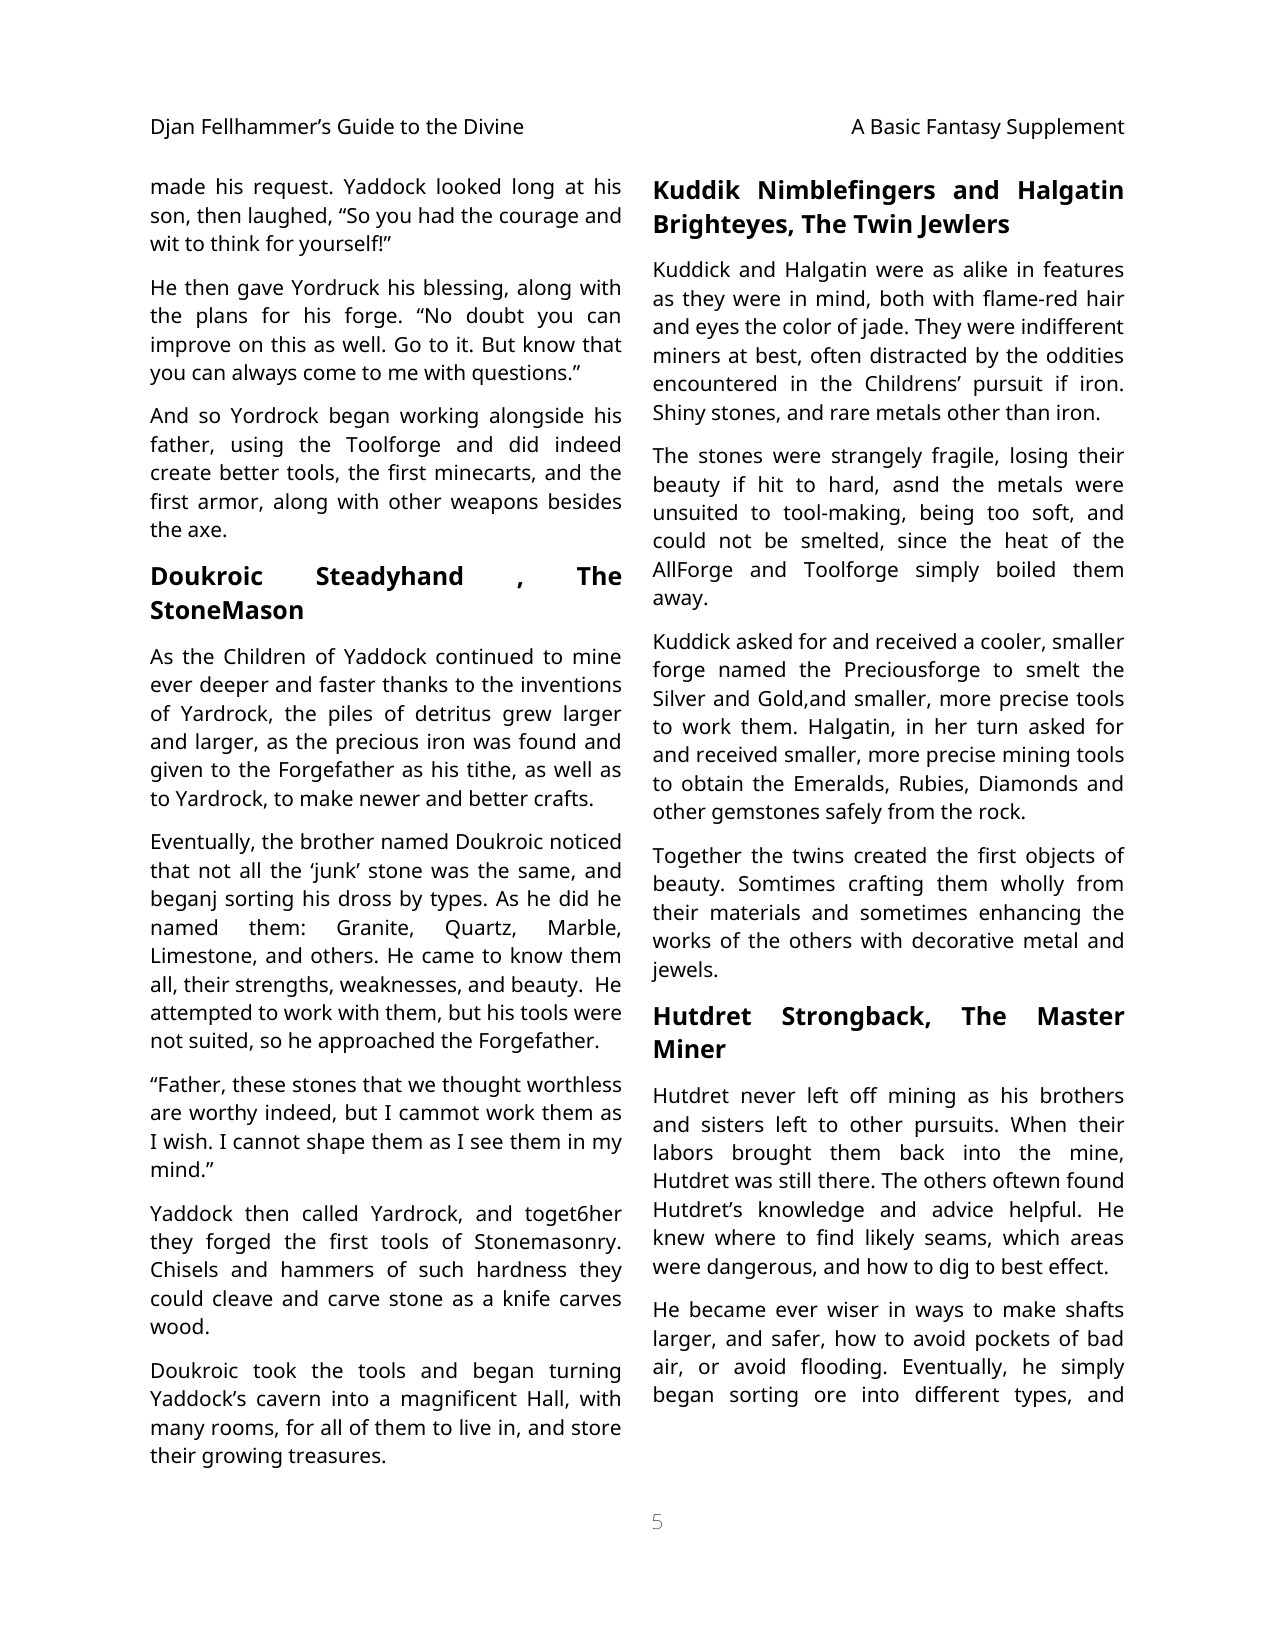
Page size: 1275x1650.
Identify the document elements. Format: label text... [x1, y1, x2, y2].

text made his request. Yaddock looked long at his son, then laughed, “So you had the courage and wit to think for yourself!” [150, 172, 622, 258]
text Hutdret Strongback, The Master Miner [652, 998, 1125, 1066]
text Eventually, the brother named Doukroic noticed that not all the ‘junk’ stone was the same, and beganj sorting his dross by types. As he did he named them: Granite, Quartz, Marble, Limestone, and others. He came to know them all, their strengths, weaknesses, and beauty. He attempted to work with them, but his tools were not suited, so he approached the Forgefather. [150, 827, 622, 1055]
text Doukroic Steadyhand , The StoneMason [150, 559, 622, 627]
text He then gave Yordruck his blessing, along with the plans for his forge. “No doubt you can improve on this as well. Go to it. But know that you can always come to me with questions.” [150, 273, 622, 387]
text Doukroic took the tools and began turning Yaddock’s cavern into a magnificent Hall, with many rooms, for all of them to live in, and store their growing treasures. [150, 1356, 622, 1470]
text As the Children of Yaddock continued to mine ever deeper and faster thanks to the inventions of Yardrock, the piles of detritus grew larger and larger, as the precious iron was found and given to the Forgefather as his tithe, as well as to Yardrock, to make newer and better crafts. [150, 642, 622, 812]
text Hutdret never left off mining as his brothers and sisters left to other pursuits. When their labors brought them back into the mine, Hutdret was still there. The others oftewn found Hutdret’s knowledge and advice helpful. He knew where to find likely seams, which areas were dangerous, and how to dig to best effect. [652, 1081, 1125, 1280]
text Kuddick and Halgatin were as alike in features as they were in mind, both with flame-red hair and eyes the color of jade. They were indifferent miners at best, often distracted by the oddities encountered in the Childrens’ pursuit if iron. Shiny stones, and rare metals other than iron. [652, 256, 1125, 426]
text Yaddock then called Yardrock, and toget6her they forged the first tools of Stonemasonry. Chisels and hammers of such hardness they could cleave and carve stone as a knife carves wood. [150, 1199, 622, 1341]
text Kuddik Nimblefingers and Halgatin Brighteyes, The Twin Jewlers [652, 172, 1125, 241]
text The stones were strangely fragile, losing their beauty if hit to hard, asnd the metals were unsuited to tool-making, being too soft, and could not be smelted, since the heat of the AllForge and Toolforge simply boiled them away. [652, 441, 1125, 612]
text Kuddick asked for and received a cooler, smaller forge named the Preciousforge to smelt the Silver and Gold,and smaller, more precise tools to work them. Halgatin, in her turn asked for and received smaller, more precise mining tools to obtain the Emeralds, Rubies, Diamonds and other gemstones safely from the rock. [652, 627, 1125, 826]
text He became ever wiser in ways to make shafts larger, and safer, how to avoid pockets of bad air, or avoid flooding. Eventually, he simply began sorting ore into different types, and [652, 1295, 1125, 1409]
text “Father, these stones that we thought worthless are worthy indeed, but I cammot work them as I wish. I cannot shape them as I see them in my mind.” [150, 1070, 622, 1184]
text Together the twins created the first objects of beauty. Somtimes crafting them wholly from their materials and sometimes enhancing the works of the others with decorative metal and jewels. [652, 841, 1125, 983]
text And so Yordrock began working alongside his father, using the Toolforge and did indeed create better tools, the first minecarts, and the first armor, along with other weapons besides the axe. [150, 402, 622, 544]
